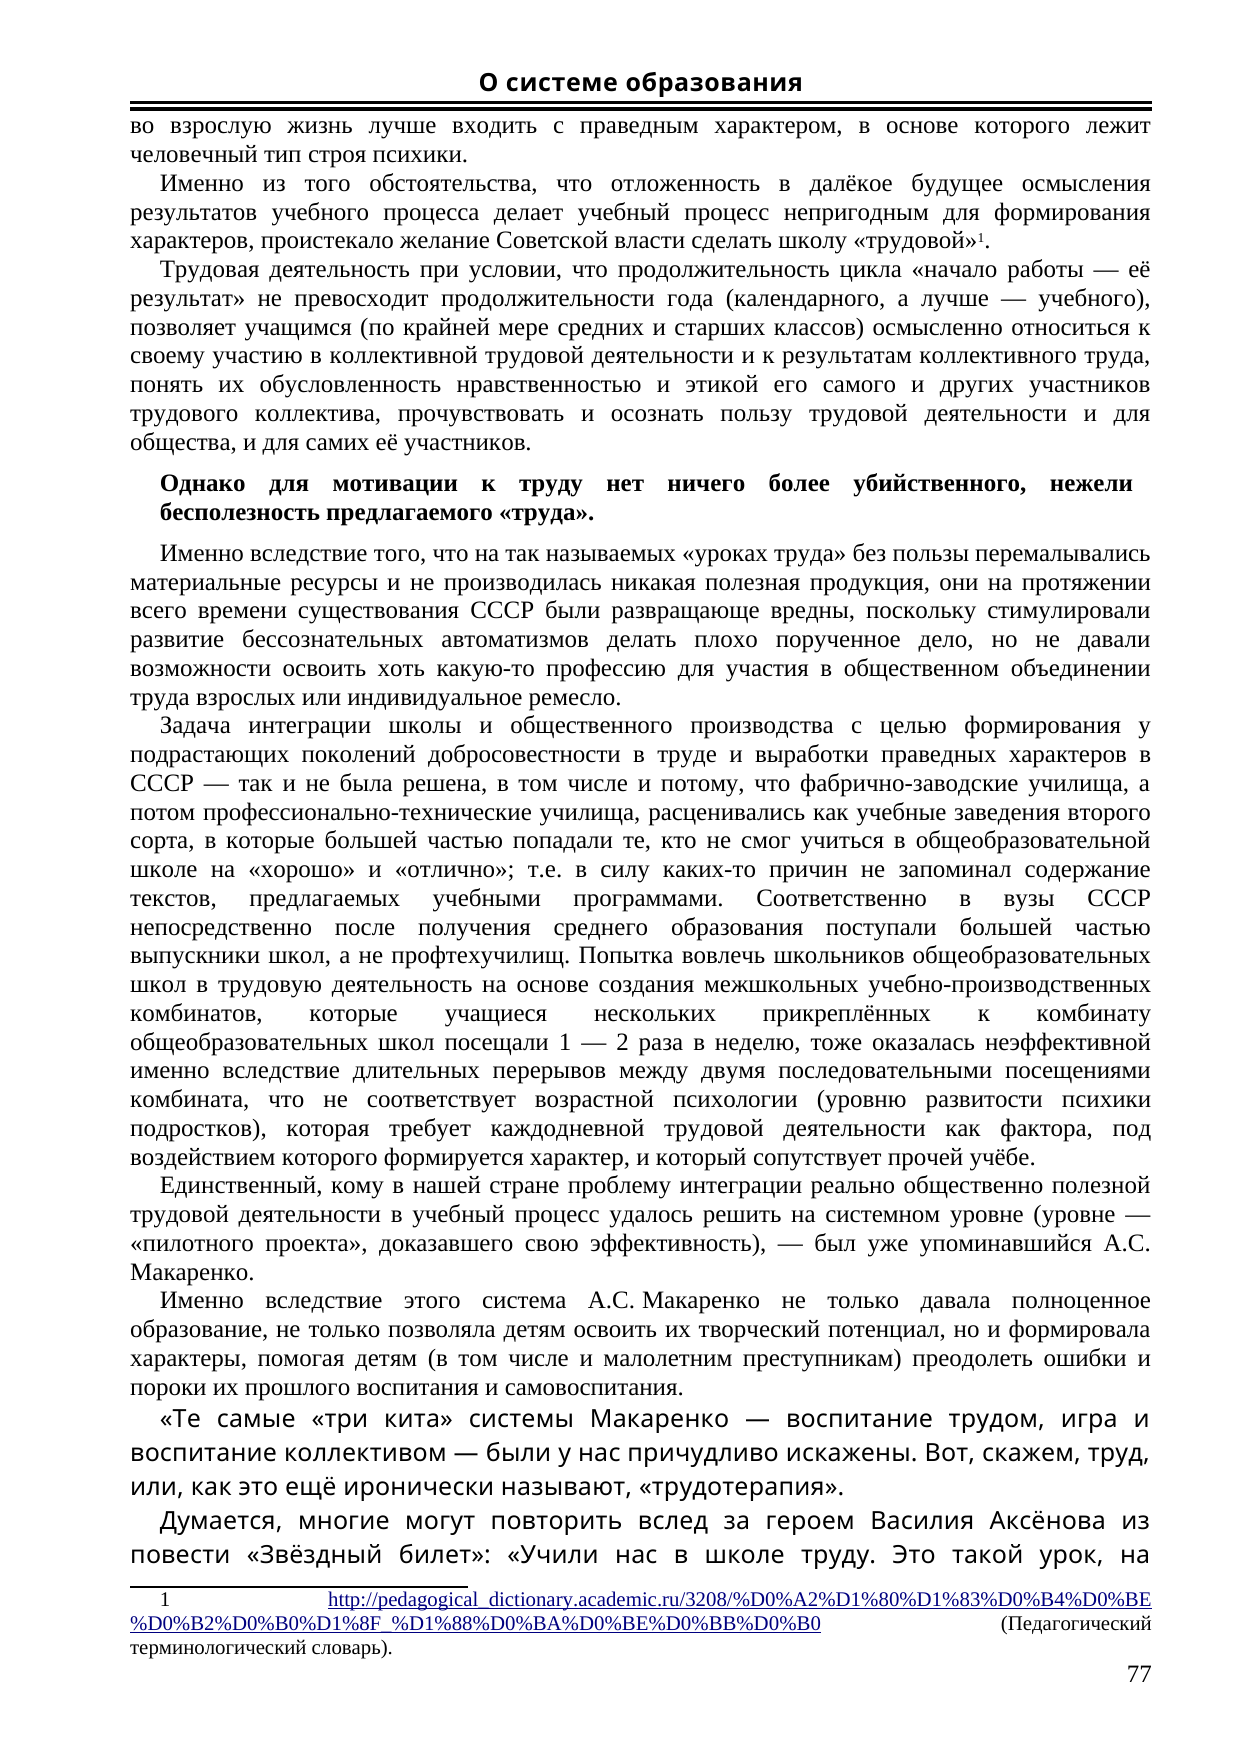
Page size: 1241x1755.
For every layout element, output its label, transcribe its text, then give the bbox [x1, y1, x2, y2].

text Задача интеграции школы и общественного производства с целью формирования у подрастающих поколений добросовестности в труде и выработки праведных характеров в СССР — так и не была решена, в том числе и потому, что фабрично-заводские училища, а потом профессионально-технические училища, расценивались как учебные заведения второго сорта, в которые большей частью попадали те, кто не смог учиться в общеобразовательной школе на «хорошо» и «отлично»; т.е. в силу каких-то причин не запоминал содержание текстов, предлагаемых учебными программами. Соответственно в вузы СССР непосредственно после получения среднего образования поступали большей частью выпускники школ, а не профтехучилищ. Попытка вовлечь школьников общеобразовательных школ в трудовую деятельность на основе создания межшкольных учебно-производственных комбинатов, которые учащиеся нескольких прикреплённых к комбинату общеобразовательных школ посещали 1 — 2 раза в неделю, тоже оказалась неэффективной именно вследствие длительных перерывов между двумя последовательными посещениями комбината, что не соответствует возрастной психологии (уровню развитости психики подростков), которая требует каждодневной тру­довой деятельности как фактора, под воздействием которого формируется характер, и который сопутствует прочей учёбе. [130, 711, 1152, 1171]
text http://pedagogical_dictionary.academic.ru/3208/%D0%A2%D1%80%D1%83%D0%B4%D0%BE%D0%B2%D0%B0%D1%8F_%D1%88%D0%BA%D0%BE%D0%BB%D0%B0 (Педагогический терминологический словарь). [130, 1587, 1152, 1659]
text «Те самые «три кита» системы Макаренко — воспитание трудом, игра и воспитание коллективом — были у нас причудливо искажены. Вот, скажем, труд, или, как это ещё иронически называют, «трудотерапия». [130, 1401, 1152, 1503]
text Единственный, кому в нашей стране проблему интеграции реально общественно полезной трудовой деятельности в учебный процесс удалось решить на системном уровне (уровне — «пилотного проекта», доказавшего свою эффективность), — был уже упоминавшийся А.С. Макаренко. [130, 1171, 1152, 1286]
text во взрослую жизнь лучше входить с праведным характером, в основе которого лежит человечный тип строя психики. [130, 111, 1152, 168]
text Именно из того обстоятельства, что отложенность в далёкое будущее осмысления результатов учебного процесса делает учебный процесс непригодным для формирования характеров, проистекало желание Советской власти сделать школу «трудовой». [130, 168, 1152, 254]
text Именно вследствие этого система А.С. Макаренко не только давала полноценное образование, не только позволяла детям освоить их творческий потенциал, но и формировала характеры, помогая детям (в том числе и малолетним преступникам) преодолеть ошибки и пороки их прошлого воспитания и самовоспитания. [130, 1286, 1152, 1401]
text Думается, многие могут повторить вслед за героем Василия Аксёнова из повести «Звёздный билет»: «Учили нас в школе труду. Это такой урок, на [130, 1503, 1152, 1571]
text Трудовая деятельность при условии, что продолжительность цикла «начало работы — её результат» не превосходит продолжительности года (календарного, а лучше — учебного), позволяет учащимся (по крайней мере средних и старших классов) осмысленно относиться к своему участию в коллективной трудовой деятельности и к результатам коллективного труда, понять их обусловленность нравственностью и этикой его самого и других участников трудового коллектива, прочувствовать и осознать пользу трудовой деятельности и для общества, и для самих её участников. [130, 254, 1152, 456]
text Именно вследствие того, что на так называемых «уроках труда» без пользы перемалывались материальные ресурсы и не производилась никакая полезная продукция, они на протяжении всего времени существования СССР были развращающе вредны, поскольку стимулировали развитие бессознательных автоматизмов делать плохо порученное дело, но не давали возможности освоить хоть какую-то профессию для участия в общественном объединении труда взрослых или индивидуальное ремесло. [130, 538, 1152, 711]
text Однако для мотивации к труду нет ничего более убийственного, нежели бесполезность предлагаемого «труда». [159, 468, 1134, 526]
